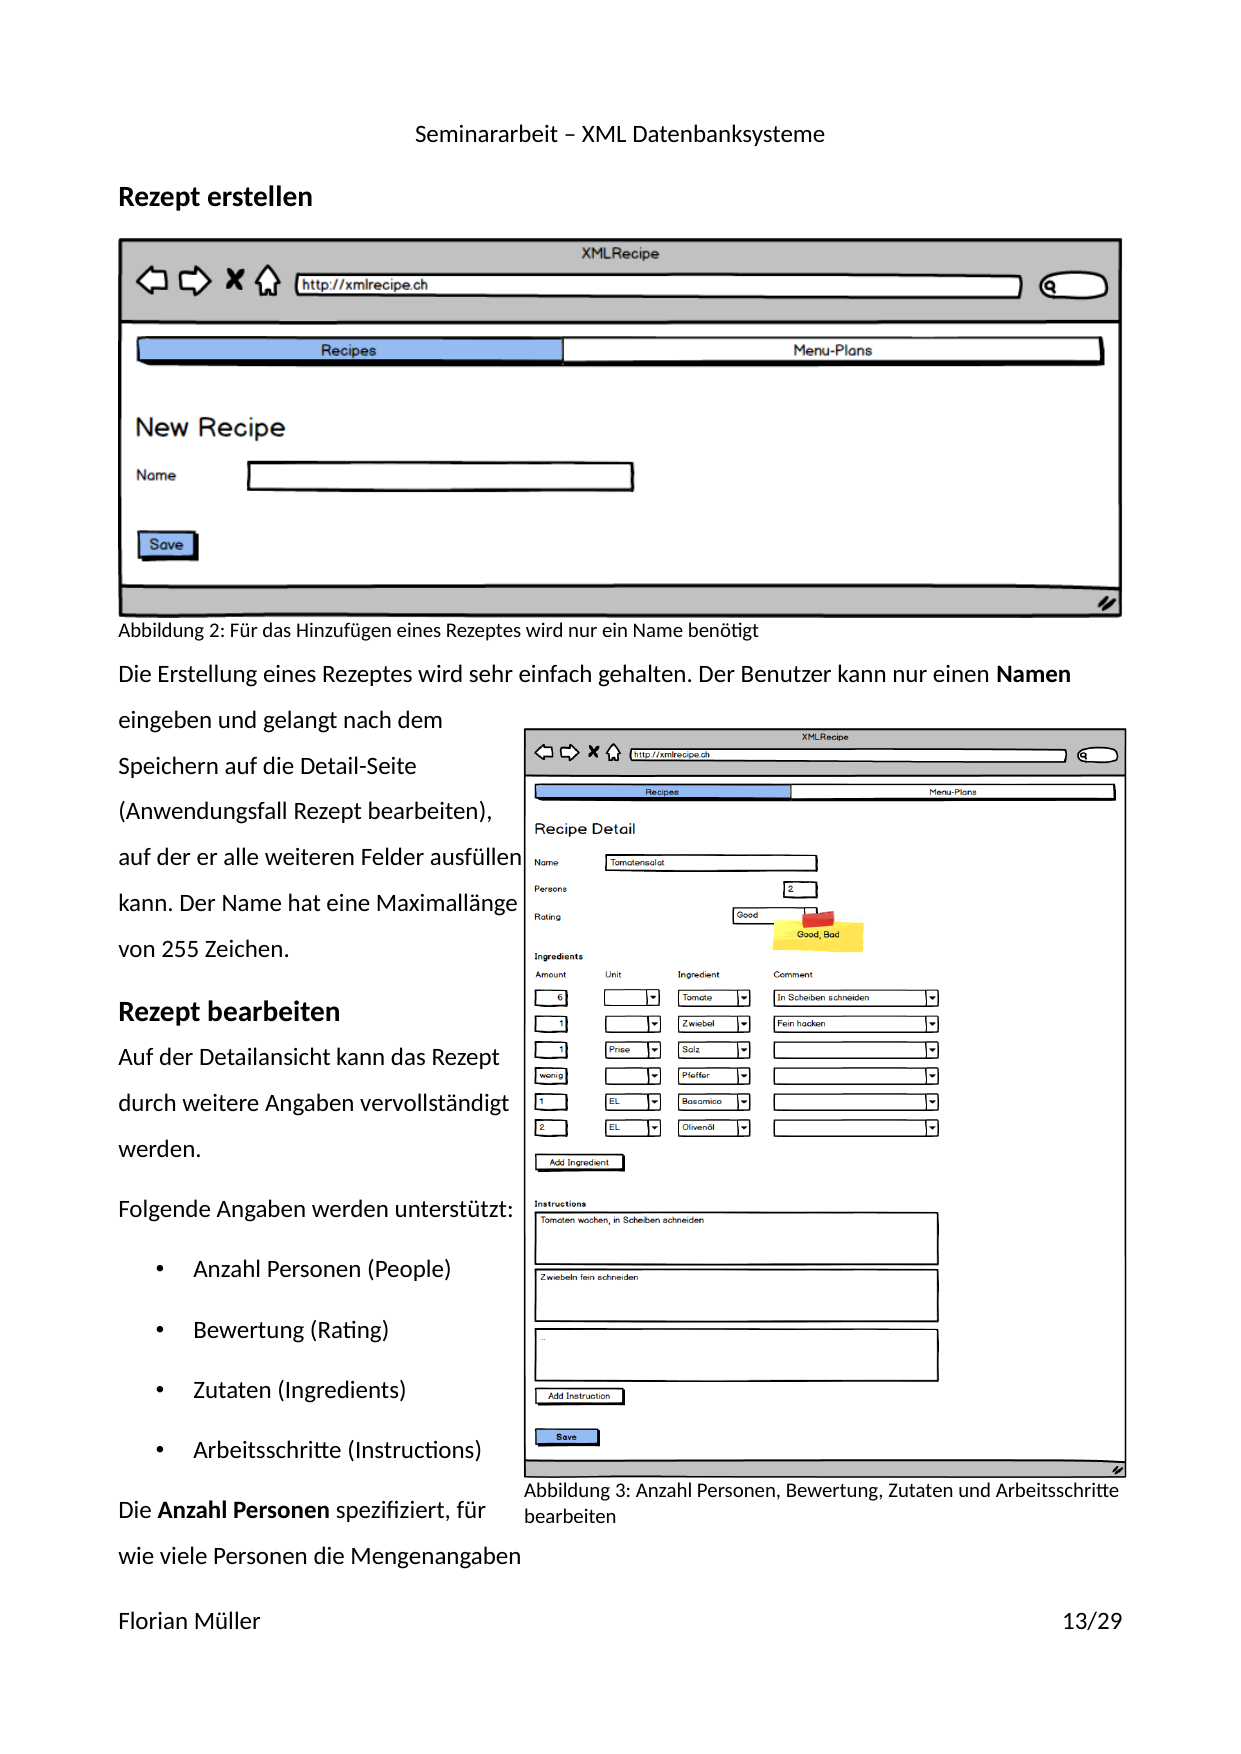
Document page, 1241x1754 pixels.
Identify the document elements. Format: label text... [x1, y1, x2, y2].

subtitle Rezept bearbeiten [118, 993, 523, 1029]
text Die Anzahl Personen spezifiziert, für wie viele Personen die Mengenangaben [118, 1495, 1122, 1571]
list Bewertung (Rating) [156, 1314, 523, 1344]
picture [523, 728, 1127, 1478]
list Arbeitsschritte (Instructions) [156, 1434, 523, 1465]
text Auf der Detailansicht kann das Rezept durch weitere Angaben vervollständigt werden. [118, 1041, 523, 1163]
text [118, 226, 1122, 238]
text Abbildung 2: Für das Hinzufügen eines Rezeptes wird nur ein Name benötigt [118, 618, 1122, 643]
text Folgende Angaben werden unterstützt: [118, 1193, 523, 1224]
list Zutaten (Ingredients) [156, 1374, 523, 1404]
picture [118, 238, 1123, 618]
list Anzahl Personen (People) [156, 1253, 523, 1284]
subtitle Rezept erstellen [118, 178, 1122, 214]
text Die Erstellung eines Rezeptes wird sehr einfach gehalten. Der Benutzer kann nur einen Namen eingeben und gelangt nach dem Speichern auf die Detail-Seite (Anwendungsfall Rezept bearbeiten), auf der er alle weiteren Felder ausfüllen kann. Der Name hat eine Maximallänge von 255 Zeichen. [118, 643, 1122, 963]
text [524, 1528, 1126, 1558]
text Abbildung 3: Anzahl Personen, Bewertung, Zutaten und Arbeitsschritte bearbeiten [524, 1478, 1126, 1528]
